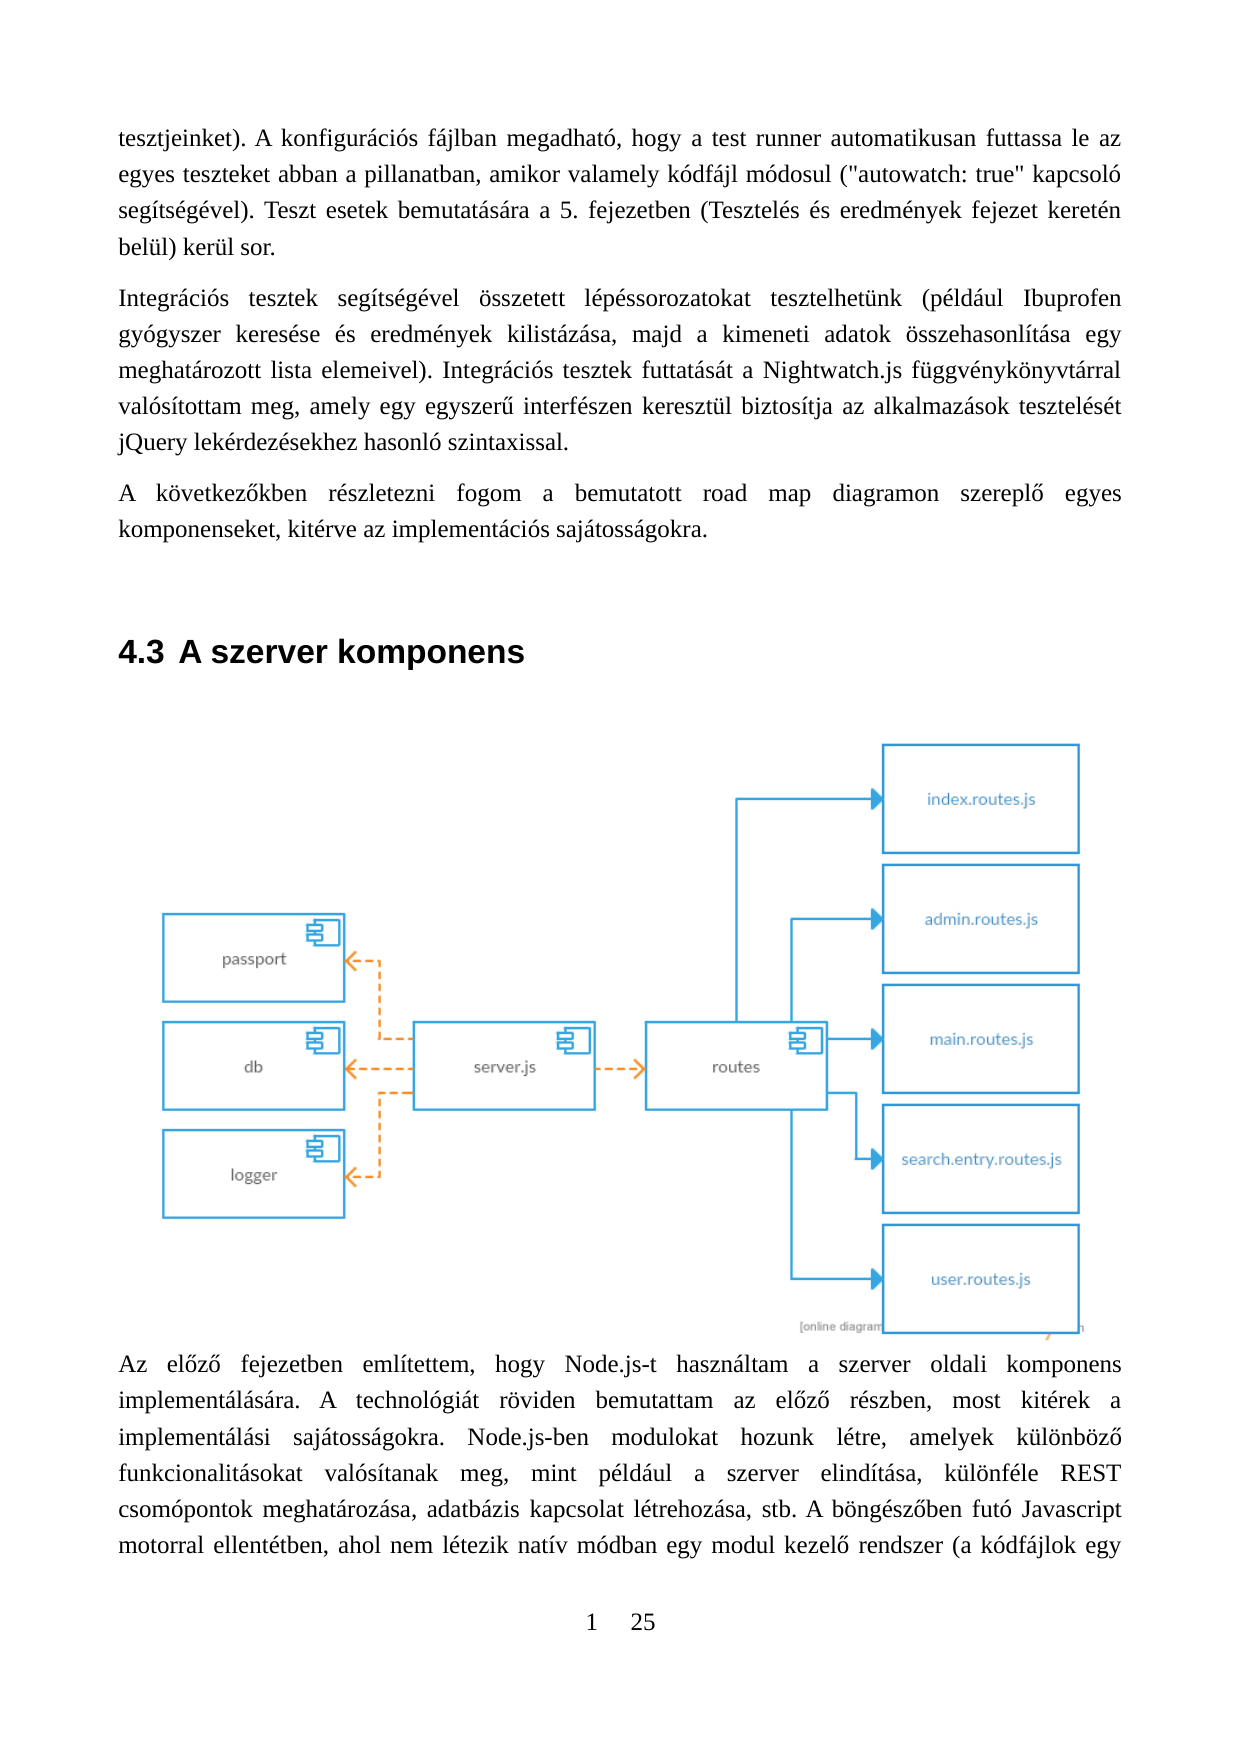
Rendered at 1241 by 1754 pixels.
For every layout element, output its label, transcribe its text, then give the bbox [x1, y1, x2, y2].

picture [150, 733, 1091, 1345]
subtitle A szerver komponens [118, 631, 1122, 670]
subtitle Integrációs tesztek segítségével összetett lépéssorozatokat tesztelhetünk (például Ibuprofen gyógyszer keresése és eredmények kilistázása, majd a kimeneti adatok összehasonlítása egy meghatározott lista elemeivel). Integrációs tesztek futtatását a Nightwatch.js függvénykönyvtárral valósítottam meg, amely egy egyszerű interfészen keresztül biztosítja az alkalmazások tesztelését jQuery lekérdezésekhez hasonló szintaxissal. [118, 277, 1122, 457]
subtitle Az előző fejezetben említettem, hogy Node.js-t használtam a szerver oldali komponens implementálására. A technológiát röviden bemutattam az előző részben, most kitérek a implementálási sajátosságokra. Node.js-ben modulokat hozunk létre, amelyek különböző funkcionalitásokat valósítanak meg, mint például a szerver elindítása, különféle REST csomópontok meghatározása, adatbázis kapcsolat létrehozása, stb. A böngészőben futó Javascript motorral ellentétben, ahol nem létezik natív módban egy modul kezelő rendszer (a kódfájlok egy [118, 1345, 1122, 1560]
subtitle tesztjeinket). A konfigurációs fájlban megadható, hogy a test runner automatikusan futtassa le az egyes teszteket abban a pillanatban, amikor valamely kódfájl módosul ("autowatch: true" kapcsoló segítségével). Teszt esetek bemutatására a 5. fejezetben (Tesztelés és eredmények fejezet keretén belül) kerül sor. [118, 118, 1122, 262]
subtitle A következőkben részletezni fogom a bemutatott road map diagramon szereplő egyes komponenseket, kitérve az implementációs sajátosságokra. [118, 472, 1122, 544]
